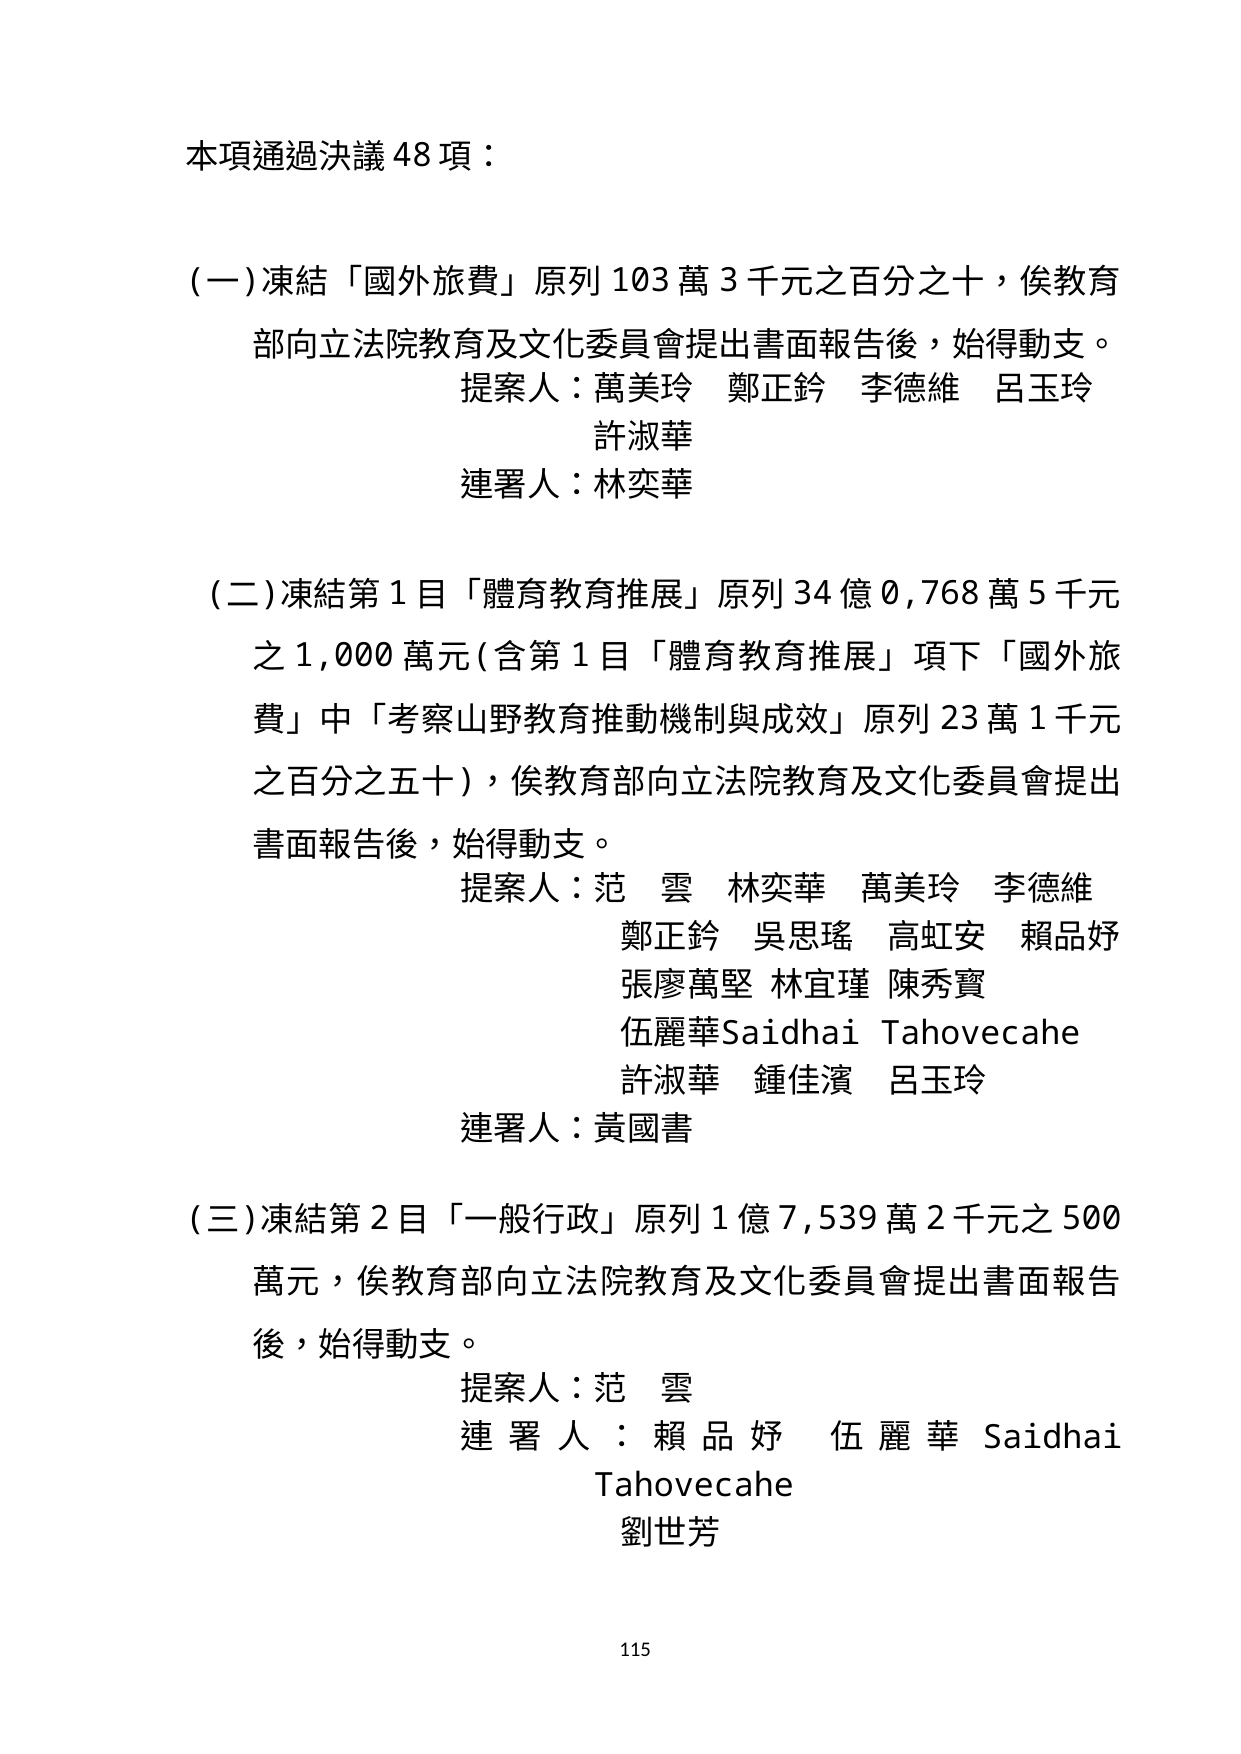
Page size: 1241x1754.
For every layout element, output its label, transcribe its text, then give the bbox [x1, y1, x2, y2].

text 許淑華 [560, 410, 1122, 458]
text (三)凍結第2目「一般行政」原列1億7,539萬2千元之500萬元，俟教育部向立法院教育及文化委員會提出書面報告後，始得動支。 [185, 1175, 1122, 1362]
text 許淑華 鍾佳濱 呂玉玲 [460, 1054, 1122, 1102]
text 連署人：黃國書 [460, 1102, 1122, 1150]
text 劉世芳 [460, 1506, 1122, 1554]
text 連署人：林奕華 [460, 458, 1122, 506]
text (一)凍結「國外旅費」原列103萬3千元之百分之十，俟教育部向立法院教育及文化委員會提出書面報告後，始得動支。 [185, 237, 1122, 362]
text 伍麗華Saidhai Tahovecahe [460, 1006, 1122, 1054]
text 提案人：范 雲 林奕華 萬美玲 李德維 [460, 862, 1122, 910]
text 連署人：賴品妤 伍麗華Saidhai Tahovecahe [460, 1410, 1122, 1506]
text 提案人：范 雲 [460, 1362, 1122, 1410]
text 本項通過決議48項： [185, 112, 1122, 175]
text 提案人：萬美玲 鄭正鈐 李德維 呂玉玲 [460, 362, 1122, 410]
text 鄭正鈐 吳思瑤 高虹安 賴品妤 [460, 910, 1122, 958]
text 張廖萬堅 林宜瑾 陳秀寳 [460, 958, 1122, 1006]
text (二)凍結第1目「體育教育推展」原列34億0,768萬5千元之1,000萬元(含第1目「體育教育推展」項下「國外旅費」中「考察山野教育推動機制與成效」原列23萬1千元之百分之五十)，俟教育部向立法院教育及文化委員會提出書面報告後，始得動支。 [185, 550, 1122, 862]
